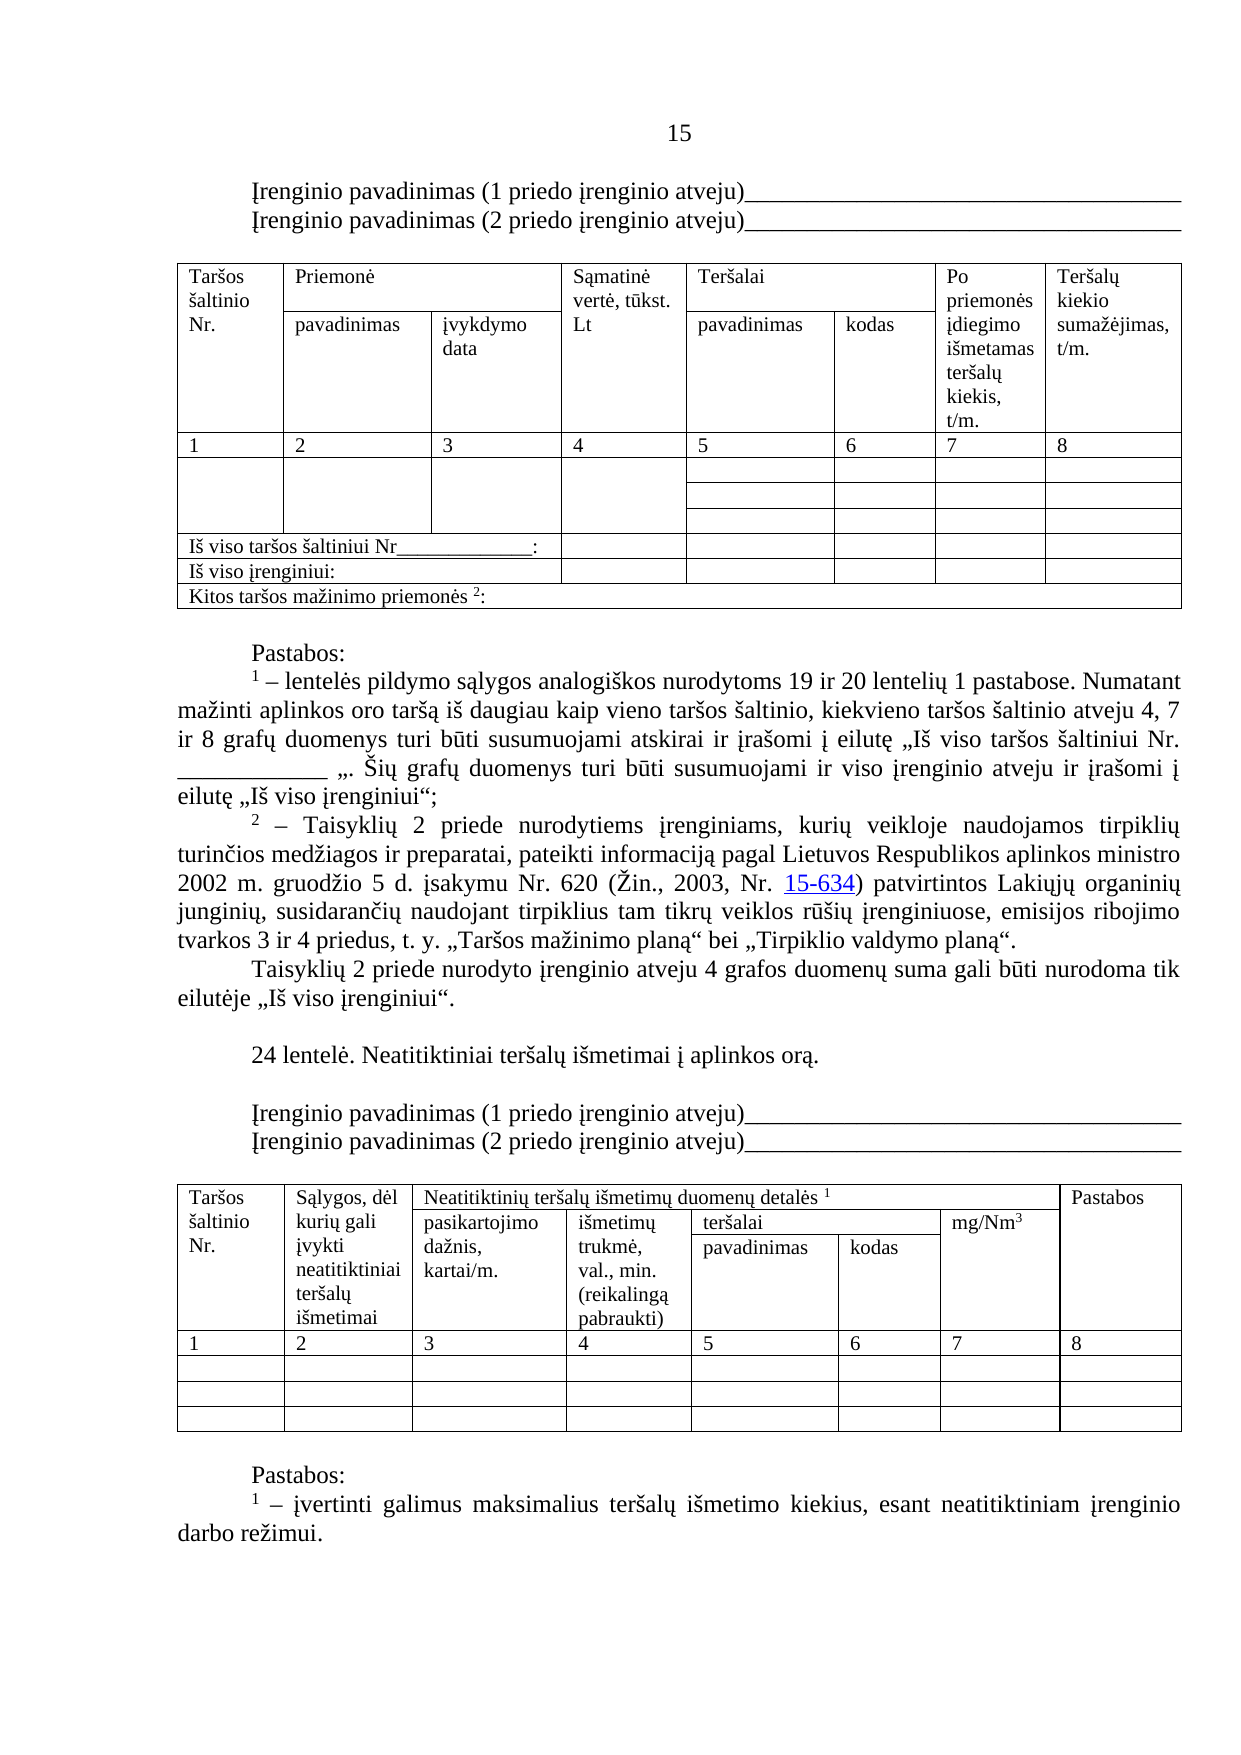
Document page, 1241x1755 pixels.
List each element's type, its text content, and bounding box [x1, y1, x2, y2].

table_cell [1061, 1382, 1181, 1406]
table_header Teršalai [687, 264, 935, 311]
text Pastabos: [177, 638, 1181, 666]
table_cell [941, 1356, 1059, 1381]
table_cell 4 [567, 1331, 691, 1355]
table_cell [936, 534, 1045, 558]
table_cell 6 [835, 433, 935, 457]
table_cell [413, 1382, 566, 1406]
text 1 – įvertinti galimus maksimalius teršalų išmetimo kiekius, esant neatitiktiniam įrenginio darbo režimui. [177, 1489, 1181, 1547]
table_cell [835, 509, 935, 532]
table_cell įvykdymo data [432, 312, 561, 432]
table_header Pastabos [1061, 1185, 1181, 1330]
table_cell [936, 559, 1045, 583]
table_cell [692, 1382, 838, 1406]
table_header Teršalų kiekio sumažėjimas, t/m. [1046, 264, 1181, 432]
table_cell [936, 483, 1045, 507]
table_cell Iš viso taršos šaltiniui Nr_____________: [178, 534, 561, 558]
table_cell [432, 458, 561, 532]
table_cell [687, 509, 834, 532]
table_cell [687, 559, 834, 583]
table_cell [936, 509, 1045, 532]
text Įrenginio pavadinimas (2 priedo įrenginio atveju) [177, 205, 1181, 234]
table_cell pasikartojimo dažnis, kartai/m. [413, 1210, 566, 1330]
table_cell Kitos taršos mažinimo priemonės 2: [178, 584, 1181, 608]
table_cell [284, 458, 431, 532]
table_cell [178, 1356, 284, 1381]
table_cell [285, 1356, 412, 1381]
table_cell 5 [687, 433, 834, 457]
table_cell [567, 1356, 691, 1381]
table_cell [562, 534, 686, 558]
table_cell [562, 458, 686, 532]
table_cell 3 [432, 433, 561, 457]
table_cell [839, 1407, 940, 1431]
table_header Sąlygos, dėl kurių gali įvykti neatitiktiniai teršalų išmetimai [285, 1185, 412, 1330]
table_cell kodas [835, 312, 935, 432]
text Pastabos: [177, 1461, 1181, 1489]
table_cell [1061, 1407, 1181, 1431]
table_cell 2 [285, 1331, 412, 1355]
table_cell 5 [692, 1331, 838, 1355]
table_header Priemonė [284, 264, 561, 311]
table_cell išmetimų trukmė, val., min. (reikalingą pabraukti) [567, 1210, 691, 1330]
text Taisyklių 2 priede nurodyto įrenginio atveju 4 grafos duomenų suma gali būti nurodoma tik eilutėje „Iš viso įrenginiui“. [177, 954, 1181, 1011]
table_cell mg/Nm3 [941, 1210, 1059, 1330]
table_cell 7 [936, 433, 1045, 457]
table_cell 7 [941, 1331, 1059, 1355]
table_cell [1046, 559, 1181, 583]
table_cell [413, 1356, 566, 1381]
table_cell [1046, 534, 1181, 558]
table_cell [567, 1407, 691, 1431]
table_cell [285, 1382, 412, 1406]
table_cell 3 [413, 1331, 566, 1355]
text Įrenginio pavadinimas (1 priedo įrenginio atveju) [177, 176, 1181, 205]
table_cell [941, 1382, 1059, 1406]
table_cell [835, 483, 935, 507]
table_cell 8 [1046, 433, 1181, 457]
table_cell pavadinimas [687, 312, 834, 432]
table_cell [692, 1407, 838, 1431]
table_cell [687, 534, 834, 558]
table_cell [562, 559, 686, 583]
table_cell 6 [839, 1331, 940, 1355]
text 24 lentelė. Neatitiktiniai teršalų išmetimai į aplinkos orą. [177, 1040, 1181, 1069]
table_cell [941, 1407, 1059, 1431]
text Įrenginio pavadinimas (1 priedo įrenginio atveju) [177, 1098, 1181, 1126]
table_cell [1046, 458, 1181, 482]
table_cell [687, 483, 834, 507]
table_cell [1046, 483, 1181, 507]
table_cell [835, 458, 935, 482]
table_cell pavadinimas [692, 1235, 838, 1330]
table_cell [835, 559, 935, 583]
text Įrenginio pavadinimas (2 priedo įrenginio atveju) [177, 1126, 1181, 1155]
table_cell [692, 1356, 838, 1381]
table_header Taršos šaltinio Nr. [178, 264, 283, 432]
table_cell [835, 534, 935, 558]
table_cell Iš viso įrenginiui: [178, 559, 561, 583]
table_cell [687, 458, 834, 482]
table_cell pavadinimas [284, 312, 431, 432]
table_cell 4 [562, 433, 686, 457]
table_cell [839, 1356, 940, 1381]
text 2 – Taisyklių 2 priede nurodytiems įrenginiams, kurių veikloje naudojamos tirpiklių turinčios medžiagos ir preparatai, pateikti informaciją pagal Lietuvos Respublikos aplinkos ministro 2002 m. gruodžio 5 d. įsakymu Nr. 620 (Žin., 2003, Nr. 15-634) patvirtintos Lakiųjų organinių junginių, susidarančių naudojant tirpiklius tam tikrų veiklos rūšių įrenginiuose, emisijos ribojimo tvarkos 3 ir 4 priedus, t. y. „Taršos mažinimo planą“ bei „Tirpiklio valdymo planą“. [177, 810, 1181, 954]
table_cell kodas [839, 1235, 940, 1330]
table_cell 1 [178, 433, 283, 457]
table_cell [567, 1382, 691, 1406]
table_cell [1061, 1356, 1181, 1381]
table_cell [178, 458, 283, 532]
table_header Sąmatinė vertė, tūkst. Lt [562, 264, 686, 432]
table_cell [1046, 509, 1181, 532]
table_cell 1 [178, 1331, 284, 1355]
table_cell 2 [284, 433, 431, 457]
table_header Po priemonės įdiegimo išmetamas teršalų kiekis, t/m. [936, 264, 1045, 432]
table_cell [285, 1407, 412, 1431]
table_header Taršos šaltinio Nr. [178, 1185, 284, 1330]
table_cell 8 [1061, 1331, 1181, 1355]
table_cell [936, 458, 1045, 482]
table_cell [178, 1407, 284, 1431]
table_cell [178, 1382, 284, 1406]
text 1 – lentelės pildymo sąlygos analogiškos nurodytoms 19 ir 20 lentelių 1 pastabose. Numatant mažinti aplinkos oro taršą iš daugiau kaip vieno taršos šaltinio, kiekvieno taršos šaltinio atveju 4, 7 ir 8 grafų duomenys turi būti susumuojami atskirai ir įrašomi į eilutę „Iš viso taršos šaltiniui Nr. ____________ „. Šių grafų duomenys turi būti susumuojami ir viso įrenginio atveju ir įrašomi į eilutę „Iš viso įrenginiui“; [177, 666, 1181, 810]
table_cell [839, 1382, 940, 1406]
table_cell teršalai [692, 1210, 940, 1234]
table_cell [413, 1407, 566, 1431]
table_header Neatitiktinių teršalų išmetimų duomenų detalės 1 [413, 1185, 1059, 1209]
